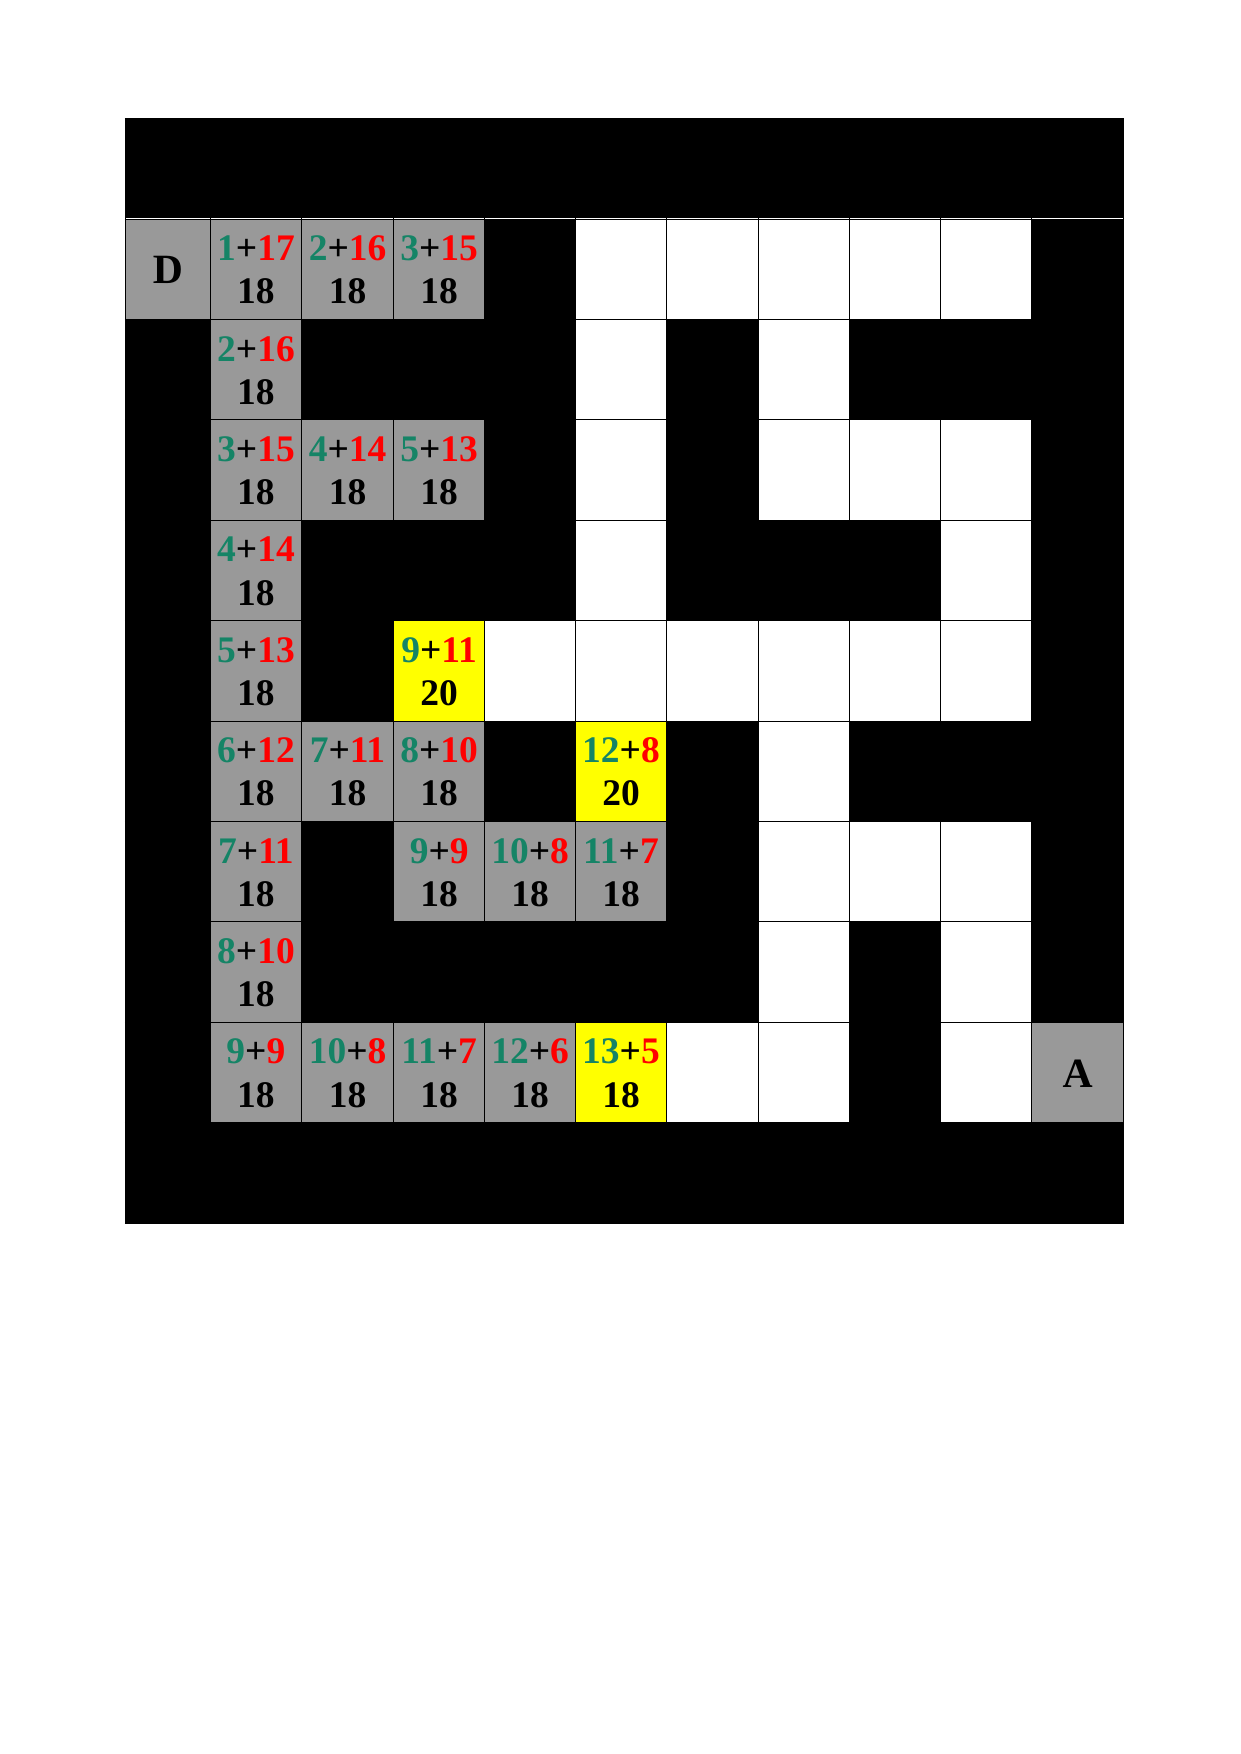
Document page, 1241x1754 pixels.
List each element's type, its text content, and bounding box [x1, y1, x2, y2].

table_cell [1032, 1123, 1123, 1223]
table_header [485, 119, 575, 218]
table_header [302, 119, 393, 218]
table_header [667, 119, 758, 218]
table_cell [302, 922, 393, 1022]
table_cell [850, 1123, 940, 1223]
table_cell [759, 220, 849, 319]
table_cell [1032, 722, 1123, 821]
table_cell 13+5 18 [576, 1023, 666, 1122]
table_cell 9+9 18 [211, 1023, 301, 1122]
table_cell [1032, 220, 1123, 319]
table_cell [485, 521, 575, 620]
table_header [211, 119, 301, 218]
table_cell [126, 521, 210, 620]
table_cell [667, 220, 758, 319]
table_cell [126, 1023, 210, 1122]
table_cell [850, 220, 940, 319]
table_cell 3+15 18 [211, 420, 301, 520]
table_cell [850, 420, 940, 520]
table_cell [941, 420, 1031, 520]
table_cell [850, 521, 940, 620]
table_cell 6+12 18 [211, 722, 301, 821]
table_cell [302, 822, 393, 921]
table_cell 8+10 18 [394, 722, 484, 821]
table_cell [485, 722, 575, 821]
table_cell [759, 521, 849, 620]
table_cell [485, 220, 575, 319]
table_cell [759, 320, 849, 419]
table_cell [941, 521, 1031, 620]
table_cell [667, 621, 758, 721]
table_cell [1032, 621, 1123, 721]
table_cell [302, 1123, 393, 1223]
table_cell [941, 1023, 1031, 1122]
table_cell [941, 1123, 1031, 1223]
table_cell [1032, 922, 1123, 1022]
table_cell [1032, 822, 1123, 921]
table_cell [667, 1123, 758, 1223]
table_cell [126, 722, 210, 821]
table_cell [485, 621, 575, 721]
table_cell [759, 822, 849, 921]
table_cell [126, 621, 210, 721]
table_cell 4+14 18 [211, 521, 301, 620]
table_cell [1032, 320, 1123, 419]
table_cell [302, 521, 393, 620]
table_cell [850, 320, 940, 419]
table_cell [576, 1123, 666, 1223]
table_cell [576, 220, 666, 319]
table_cell A [1032, 1023, 1123, 1122]
table_header [941, 119, 1031, 218]
table_cell [667, 420, 758, 520]
table_cell 11+7 18 [394, 1023, 484, 1122]
table_cell [759, 1023, 849, 1122]
table_cell 11+7 18 [576, 822, 666, 921]
table_cell [850, 822, 940, 921]
table_header [394, 119, 484, 218]
table_cell [850, 621, 940, 721]
table_cell [667, 320, 758, 419]
table_cell 9+11 20 [394, 621, 484, 721]
table_cell [1032, 420, 1123, 520]
table_header [576, 119, 666, 218]
table_cell [576, 521, 666, 620]
table_cell 12+6 18 [485, 1023, 575, 1122]
table_cell [941, 922, 1031, 1022]
table_cell [759, 722, 849, 821]
table_cell D [126, 220, 210, 319]
table_cell [485, 320, 575, 419]
table_cell [485, 1123, 575, 1223]
table_cell [667, 521, 758, 620]
table_cell [576, 922, 666, 1022]
table_cell [302, 621, 393, 721]
table_cell [394, 1123, 484, 1223]
table_cell 2+16 18 [211, 320, 301, 419]
table_cell 1+17 18 [211, 220, 301, 319]
table_cell [759, 1123, 849, 1223]
table_cell 8+10 18 [211, 922, 301, 1022]
table_cell [850, 922, 940, 1022]
table_cell [759, 621, 849, 721]
table_cell 4+14 18 [302, 420, 393, 520]
table_cell [941, 320, 1031, 419]
table_cell [126, 822, 210, 921]
table_cell [850, 722, 940, 821]
table_cell [667, 1023, 758, 1122]
table_cell [126, 1123, 210, 1223]
table_cell [576, 621, 666, 721]
table_cell 3+15 18 [394, 220, 484, 319]
table_cell [941, 621, 1031, 721]
table_cell [126, 922, 210, 1022]
table_cell [941, 822, 1031, 921]
table_cell 2+16 18 [302, 220, 393, 319]
table_cell [126, 320, 210, 419]
table_cell [485, 922, 575, 1022]
table_cell 10+8 18 [302, 1023, 393, 1122]
table_header [126, 119, 210, 218]
table_cell 5+13 18 [394, 420, 484, 520]
table_cell [394, 320, 484, 419]
table_cell [394, 922, 484, 1022]
table_header [850, 119, 940, 218]
table_cell [667, 922, 758, 1022]
table_cell 7+11 18 [211, 822, 301, 921]
table_cell 10+8 18 [485, 822, 575, 921]
table_cell 7+11 18 [302, 722, 393, 821]
table_cell [667, 722, 758, 821]
table_cell [485, 420, 575, 520]
table_header [759, 119, 849, 218]
table_cell 5+13 18 [211, 621, 301, 721]
table_cell [850, 1023, 940, 1122]
table_cell [211, 1123, 301, 1223]
table_header [1032, 119, 1123, 218]
table_cell [759, 922, 849, 1022]
table_cell 12+8 20 [576, 722, 666, 821]
table_cell [941, 220, 1031, 319]
table_cell [394, 521, 484, 620]
table_cell [576, 320, 666, 419]
table_cell [1032, 521, 1123, 620]
table_cell [302, 320, 393, 419]
table_cell [667, 822, 758, 921]
table_cell 9+9 18 [394, 822, 484, 921]
table_cell [941, 722, 1031, 821]
table_cell [576, 420, 666, 520]
table_cell [126, 420, 210, 520]
table_cell [759, 420, 849, 520]
